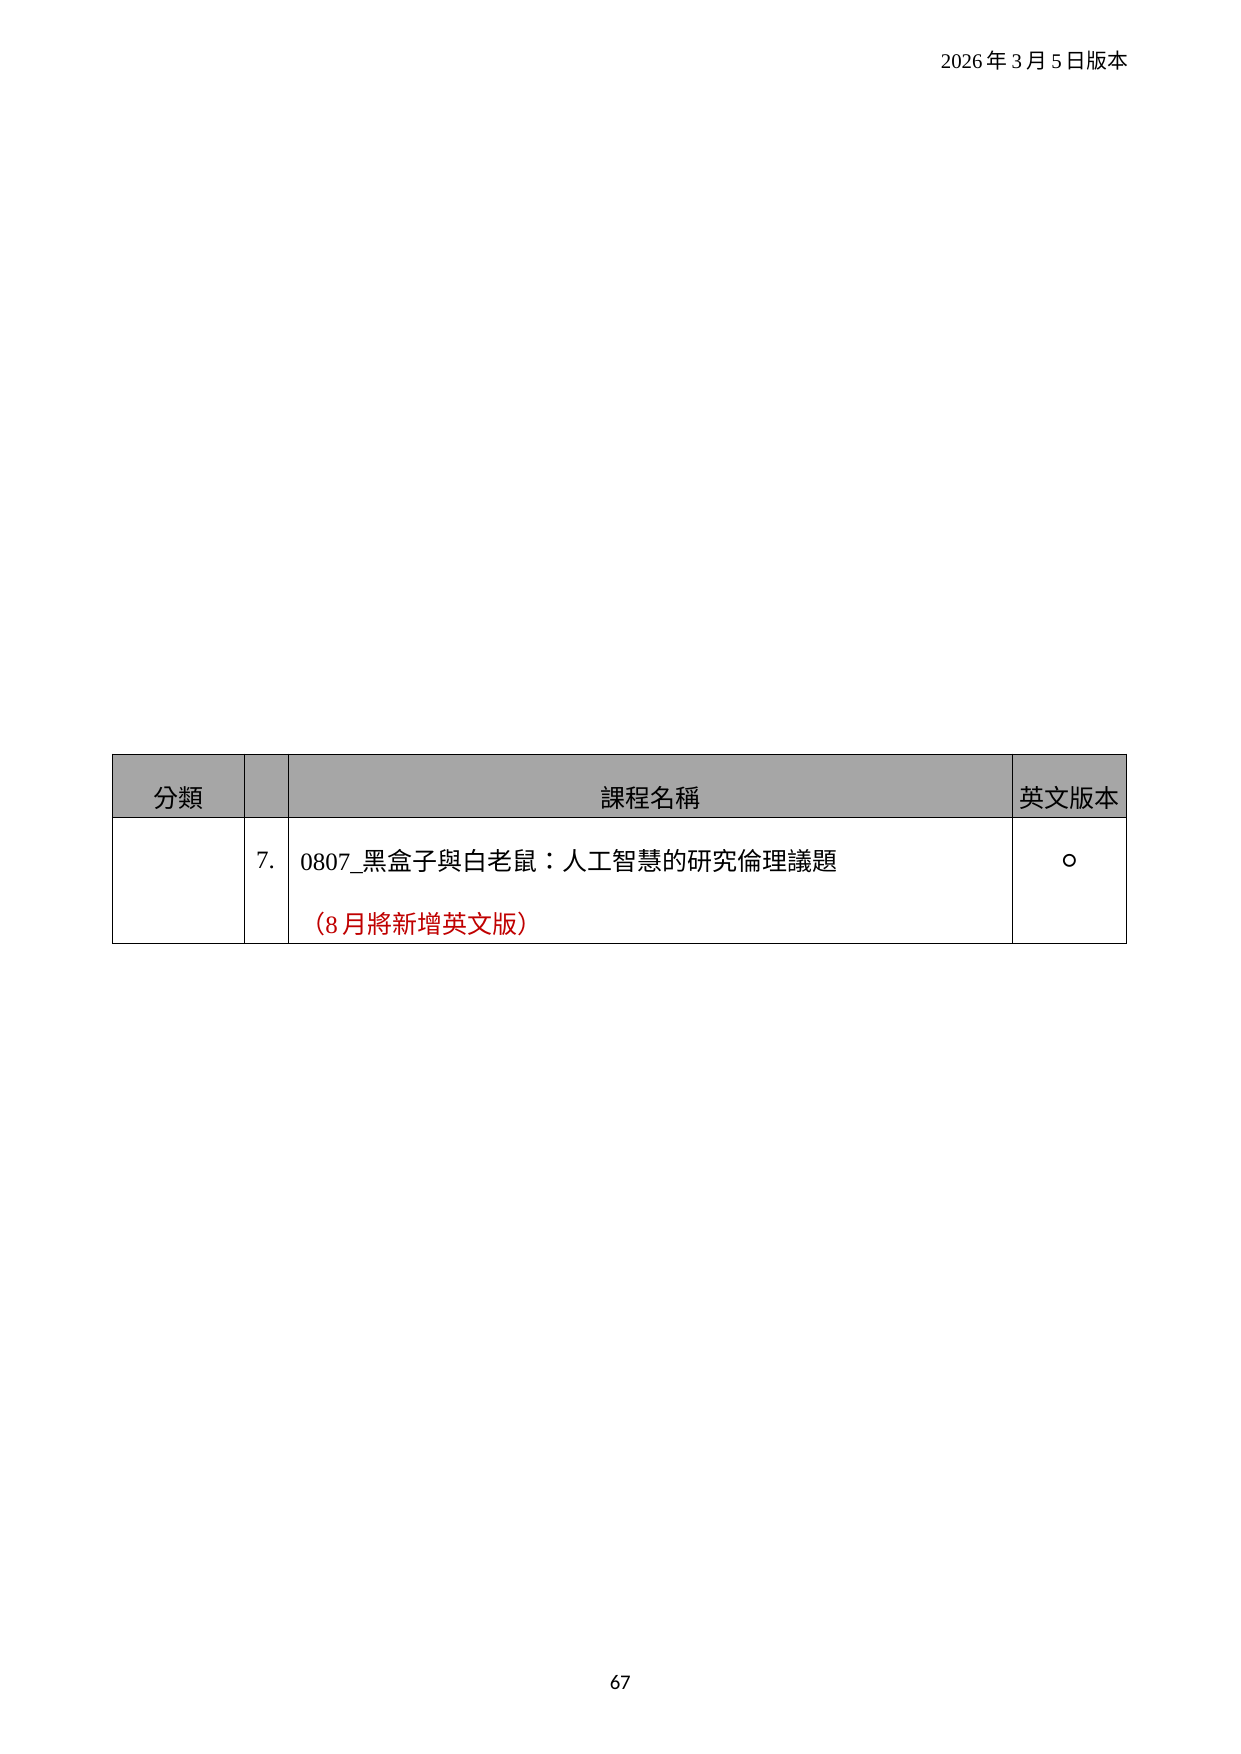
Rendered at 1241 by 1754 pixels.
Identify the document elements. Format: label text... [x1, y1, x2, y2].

table_cell [113, 818, 244, 943]
table_cell 0807_黑盒子與白老鼠：人工智慧的研究倫理議題 （8月將新增英文版） [289, 818, 1012, 943]
table_cell ○ [1013, 818, 1126, 943]
table_header 課程名稱 [289, 755, 1012, 817]
table_header 分類 [113, 755, 244, 817]
table_cell [245, 818, 288, 943]
table_header [245, 755, 288, 817]
table_header 英文版本 [1013, 755, 1126, 817]
